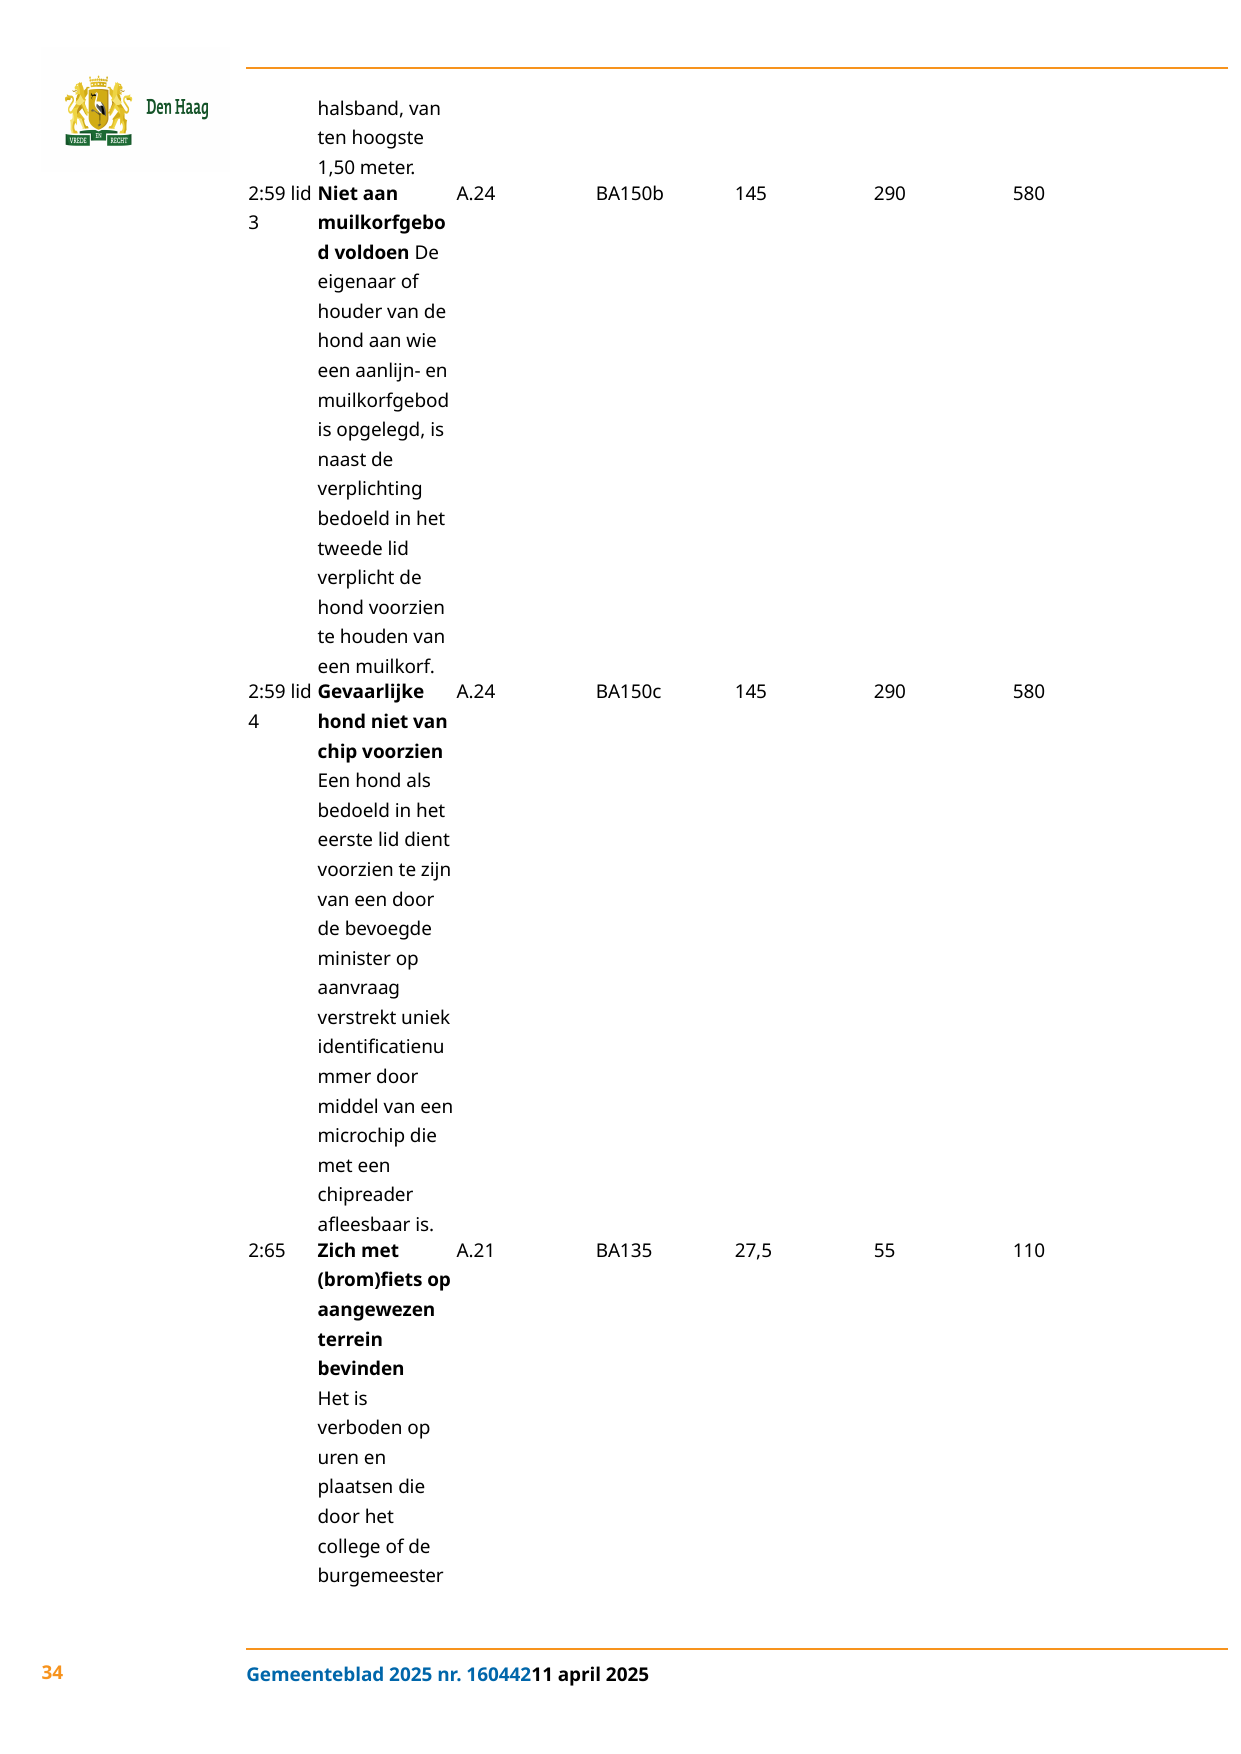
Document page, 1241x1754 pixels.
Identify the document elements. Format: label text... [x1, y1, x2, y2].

table_cell 27,5 [735, 1237, 873, 1588]
table_cell 290 [874, 679, 1013, 1237]
table_cell 580 [1013, 180, 1152, 679]
table_cell [596, 95, 734, 180]
table_cell [874, 95, 1013, 180]
table_cell BA150b [596, 180, 734, 679]
table_cell 2:59 lid 3 [248, 180, 317, 679]
table_cell BA135 [596, 1237, 734, 1588]
table_cell 580 [1013, 679, 1152, 1237]
table_cell 2:59 lid 4 [248, 679, 317, 1237]
table_cell BA150c [596, 679, 734, 1237]
table_cell A.24 [456, 679, 596, 1237]
table_cell A.24 [456, 180, 596, 679]
table_cell 2:65 [248, 1237, 317, 1588]
table_cell [735, 95, 873, 180]
table_cell Niet aan muilkorfgebod voldoen De eigenaar of houder van de hond aan wie een aanlijn- en muilkorfgebod is opgelegd, is naast de verplichting bedoeld in het tweede lid verplicht de hond voorzien te houden van een muilkorf. [318, 180, 456, 679]
table_cell Zich met (brom)fiets op aangewezen terrein bevinden Het is verboden op uren en plaatsen die door het college of de burgemeester [318, 1237, 456, 1588]
picture [41, 47, 231, 172]
table_cell Gevaarlijke hond niet van chip voorzien Een hond als bedoeld in het eerste lid dient voorzien te zijn van een door de bevoegde minister op aanvraag verstrekt uniek identificatienummer door middel van een microchip die met een chipreader afleesbaar is. [318, 679, 456, 1237]
table_cell 55 [874, 1237, 1013, 1588]
table_cell 290 [874, 180, 1013, 679]
table_cell 145 [735, 679, 873, 1237]
table_cell 145 [735, 180, 873, 679]
table_cell [1013, 95, 1152, 180]
table_cell A.21 [456, 1237, 596, 1588]
table_cell [248, 95, 317, 180]
table_cell 110 [1013, 1237, 1152, 1588]
table_cell [456, 95, 596, 180]
table_cell halsband, van ten hoogste 1,50 meter. [318, 95, 456, 180]
